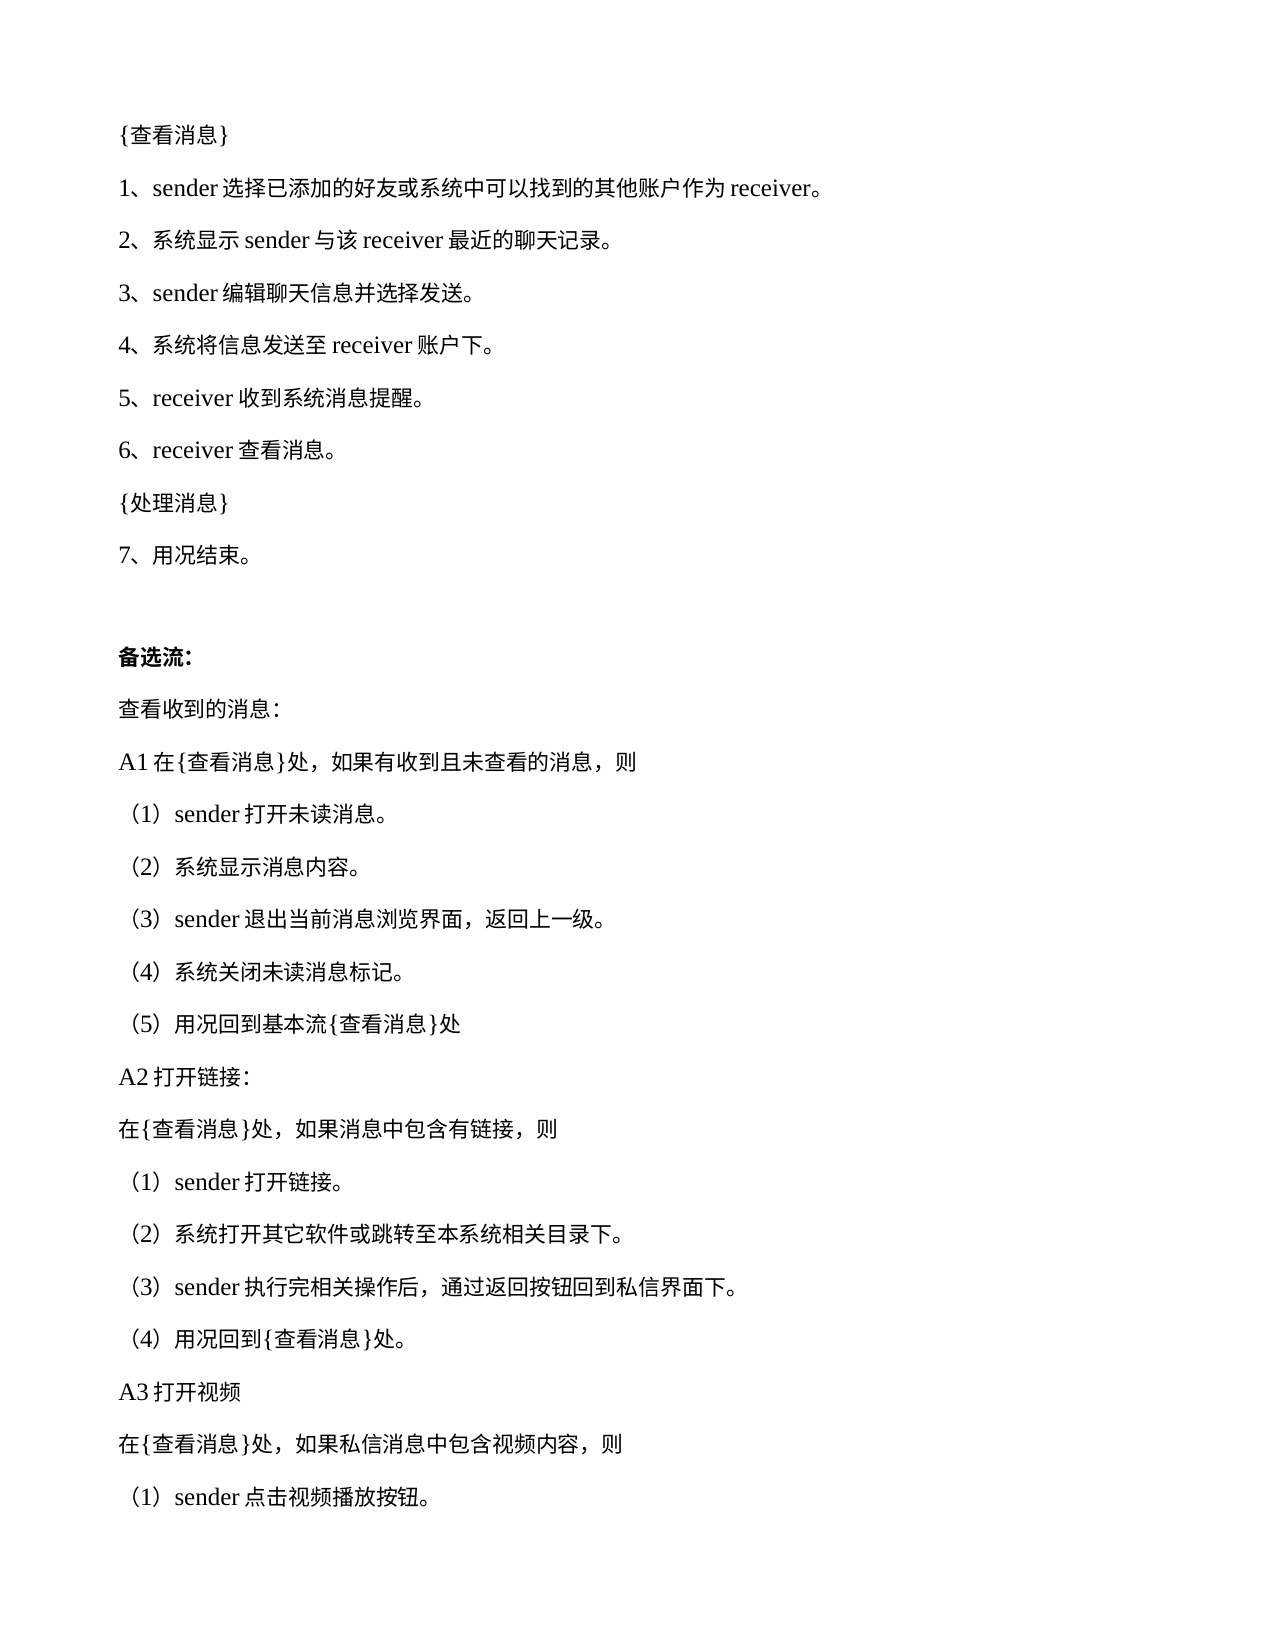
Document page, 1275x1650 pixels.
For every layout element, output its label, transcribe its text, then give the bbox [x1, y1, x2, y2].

text A1在{查看消息}处，如果有收到且未查看的消息，则 [118, 745, 1157, 776]
text 在{查看消息}处，如果消息中包含有链接，则 [118, 1112, 1157, 1144]
text （1）sender打开链接。 [118, 1165, 1157, 1196]
text （1）sender打开未读消息。 [118, 797, 1157, 829]
text 2、系统显示sender与该receiver最近的聊天记录。 [118, 223, 1157, 255]
text A3打开视频 [118, 1375, 1157, 1406]
text 4、系统将信息发送至receiver账户下。 [118, 328, 1157, 360]
text 1、sender选择已添加的好友或系统中可以找到的其他账户作为receiver。 [118, 171, 1157, 202]
text 查看收到的消息： [118, 692, 1157, 724]
text {查看消息} [118, 118, 1157, 150]
text （2）系统显示消息内容。 [118, 850, 1157, 881]
text （4）用况回到{查看消息}处。 [118, 1322, 1157, 1354]
text A2打开链接： [118, 1060, 1157, 1091]
text {处理消息} [118, 486, 1157, 517]
text 7、用况结束。 [118, 538, 1157, 570]
text 备选流： [118, 640, 1157, 671]
text 在{查看消息}处，如果私信消息中包含视频内容，则 [118, 1427, 1157, 1459]
text （2）系统打开其它软件或跳转至本系统相关目录下。 [118, 1217, 1157, 1249]
text （4）系统关闭未读消息标记。 [118, 955, 1157, 986]
text 3、sender编辑聊天信息并选择发送。 [118, 276, 1157, 307]
text （3）sender执行完相关操作后，通过返回按钮回到私信界面下。 [118, 1270, 1157, 1301]
text （1）sender点击视频播放按钮。 [118, 1480, 1157, 1511]
text （3）sender退出当前消息浏览界面，返回上一级。 [118, 902, 1157, 934]
text 5、receiver收到系统消息提醒。 [118, 381, 1157, 412]
text （5）用况回到基本流{查看消息}处 [118, 1007, 1157, 1039]
text 6、receiver查看消息。 [118, 433, 1157, 465]
